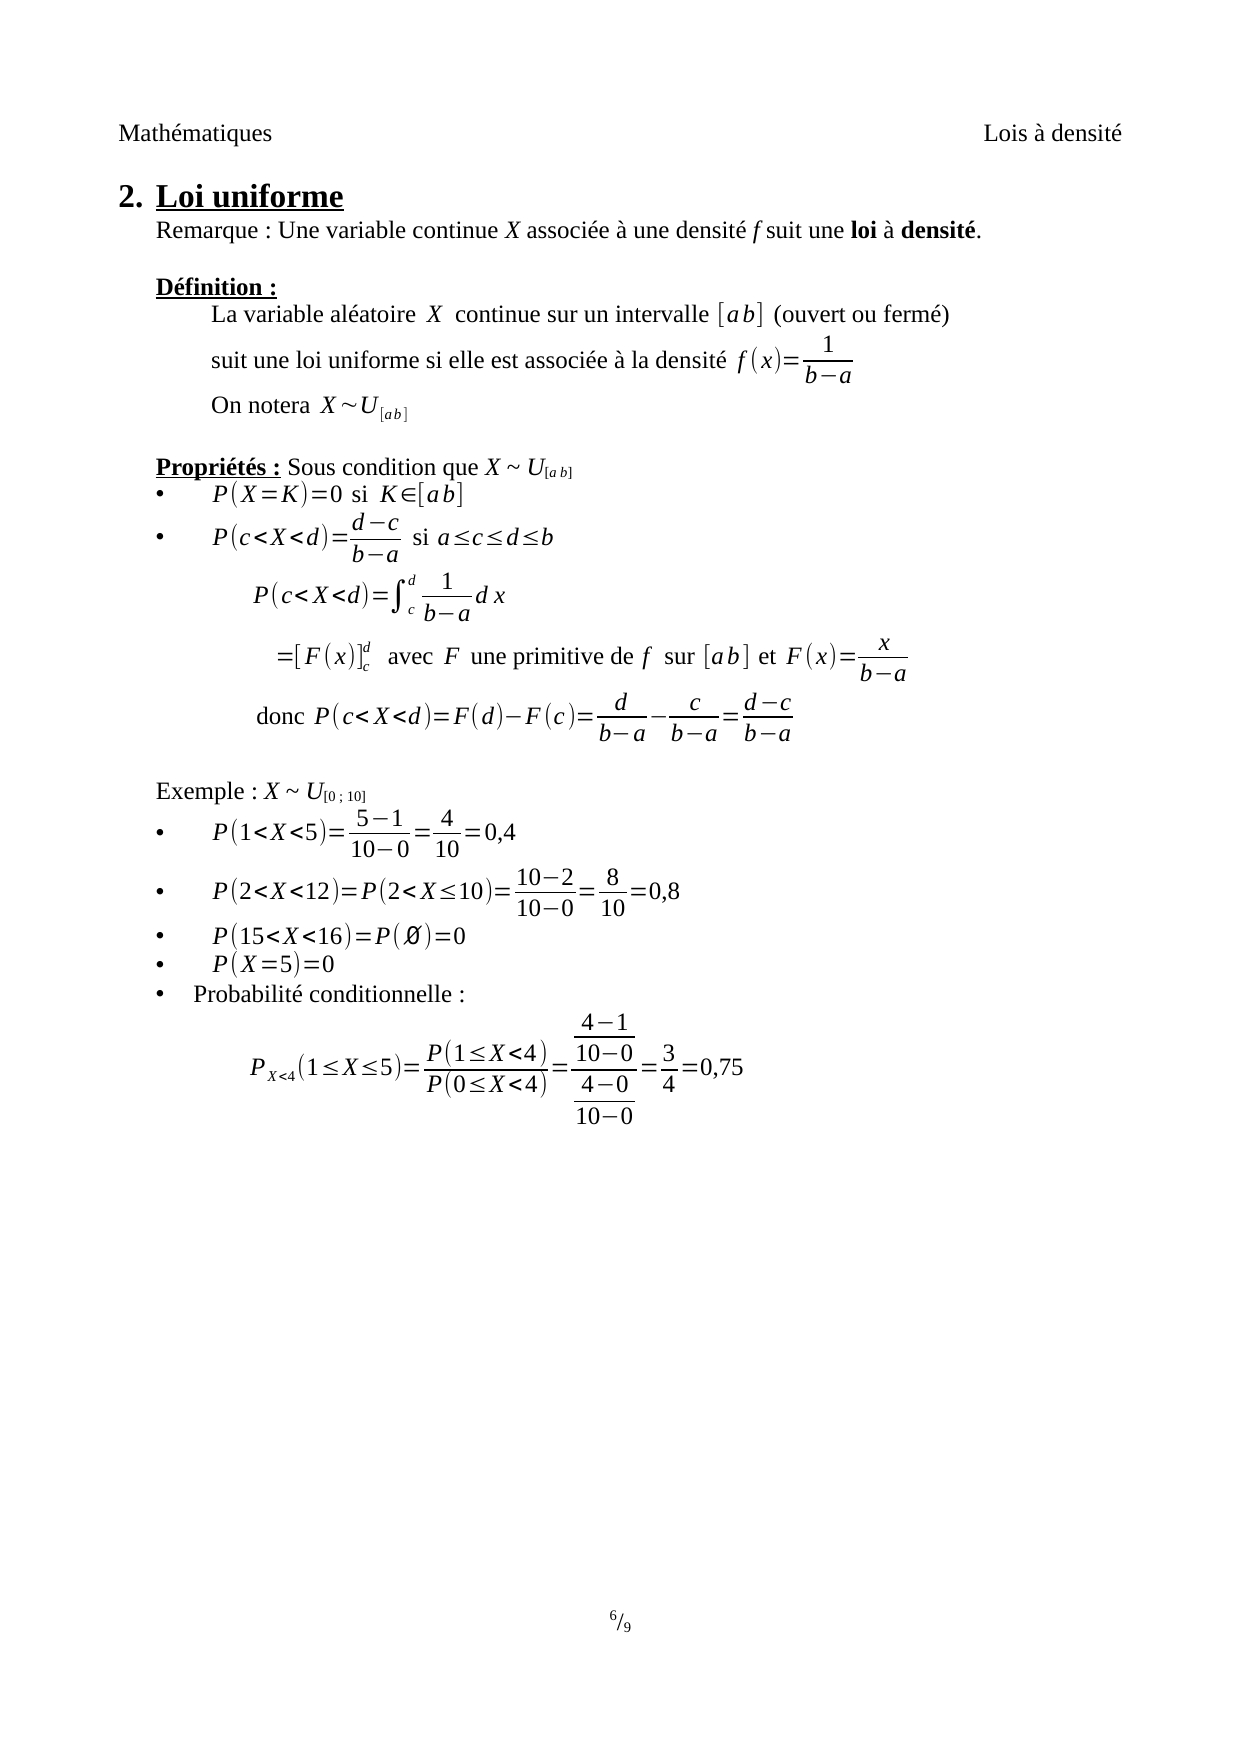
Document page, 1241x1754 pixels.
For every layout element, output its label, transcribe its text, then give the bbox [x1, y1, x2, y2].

list Remarque : Une variable continue X associée à une densité f suit une loi à densité. [118, 215, 1122, 243]
list Propriétés : Sous condition que X ~ U[a b] [118, 452, 1122, 480]
list Loi uniforme [118, 176, 1122, 215]
list Exemple : X ~ U[0 ; 10] [118, 776, 1122, 804]
list Probabilité conditionnelle : [156, 979, 1122, 1008]
list Définition : [118, 272, 1122, 301]
